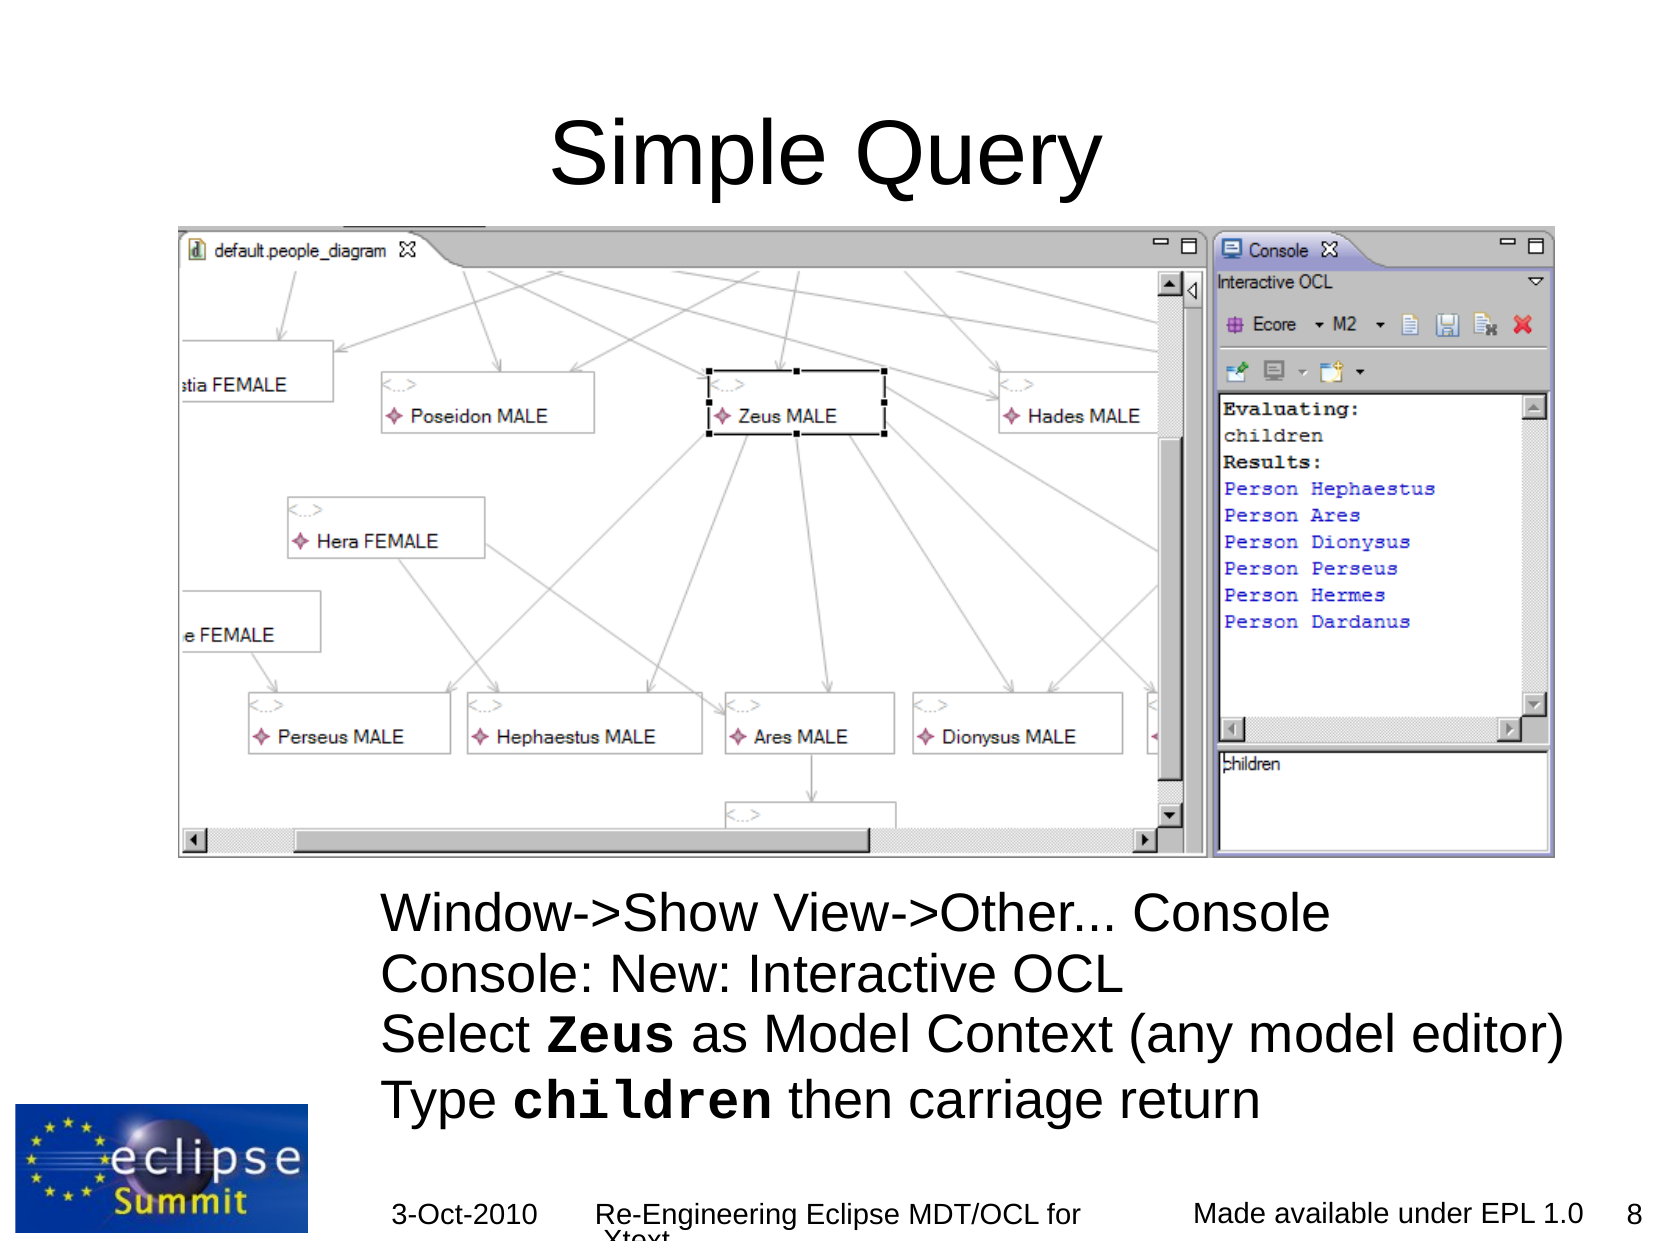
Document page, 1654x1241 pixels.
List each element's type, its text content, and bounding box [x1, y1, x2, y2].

picture [178, 226, 1555, 858]
list Window->Show View->Other... Console Console: New: Interactive OCL Select Zeus as Model Context (any model editor) Type children then carriage return [380, 882, 1571, 1135]
title Simple Query [82, 56, 1571, 250]
picture [15, 1104, 308, 1233]
